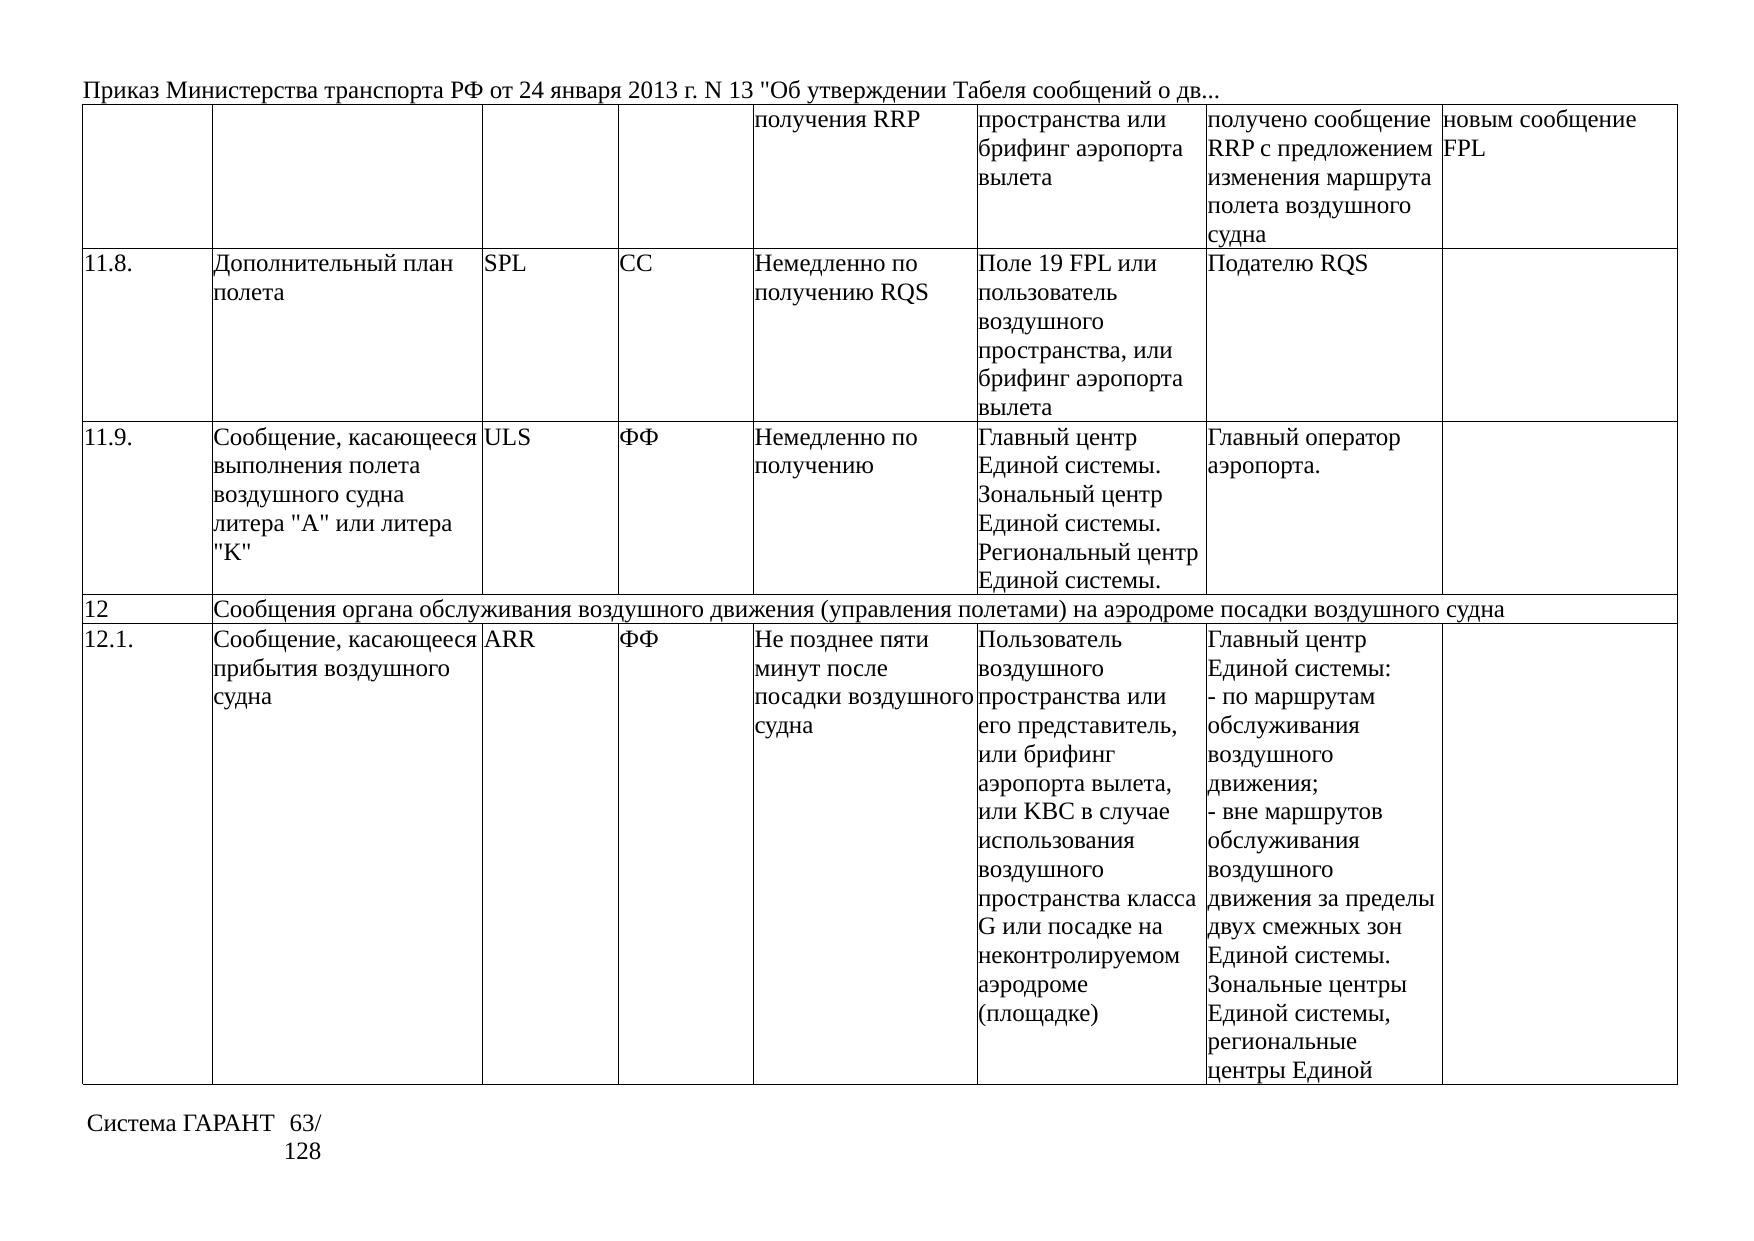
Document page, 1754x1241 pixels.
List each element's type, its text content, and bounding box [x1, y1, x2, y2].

table_cell Пользователь воздушного пространства или его представитель, или брифинг аэропорта вылета, или KBC в случае использования воздушного пространства класса G или посадке на неконтролируемом аэродроме (площадке) [978, 624, 1206, 1084]
table_cell [213, 105, 482, 248]
table_cell 12.1. [83, 624, 212, 1084]
table_cell 11.8. [83, 249, 212, 421]
table_cell Главный центр Единой системы. Зональный центр Единой системы. Региональный центр Единой системы. [978, 422, 1206, 594]
table_cell Немедленно по получению RQS [754, 249, 977, 421]
table_cell пространства или брифинг аэропорта вылета [978, 105, 1206, 248]
table_cell Дополнительный план полета [213, 249, 482, 421]
table_cell [1443, 624, 1677, 1084]
table_cell Главный центр Единой системы: - по маршрутам обслуживания воздушного движения; - вне маршрутов обслуживания воздушного движения за пределы двух смежных зон Единой системы. Зональные центры Единой системы, региональные центры Единой [1207, 624, 1442, 1084]
table_cell получения RRP [754, 105, 977, 248]
table_cell Немедленно по получению [754, 422, 977, 594]
table_cell Сообщение, касающееся прибытия воздушного судна [213, 624, 482, 1084]
table_cell ФФ [619, 422, 753, 594]
table_cell СС [619, 249, 753, 421]
table_cell ARR [483, 624, 618, 1084]
table_cell ULS [483, 422, 618, 594]
table_cell [83, 105, 212, 248]
table_cell Сообщение, касающееся выполнения полета воздушного судна литера "A" или литера "K" [213, 422, 482, 594]
table_cell [1443, 249, 1677, 421]
table_cell SPL [483, 249, 618, 421]
table_cell Главный оператор аэропорта. [1207, 422, 1442, 594]
table_cell 12 [83, 595, 212, 623]
table_cell Поле 19 FPL или пользователь воздушного пространства, или брифинг аэропорта вылета [978, 249, 1206, 421]
table_cell новым сообщение FPL [1443, 105, 1677, 248]
table_cell [1443, 422, 1677, 594]
table_cell [483, 105, 618, 248]
table_cell получено сообщение RRP с предложением изменения маршрута полета воздушного судна [1207, 105, 1442, 248]
table_cell 11.9. [83, 422, 212, 594]
table_cell [619, 105, 753, 248]
table_cell Сообщения органа обслуживания воздушного движения (управления полетами) на аэродроме посадки воздушного судна [213, 595, 1677, 623]
table_cell Не позднее пяти минут после посадки воздушного судна [754, 624, 977, 1084]
table_cell ФФ [619, 624, 753, 1084]
table_cell Подателю RQS [1207, 249, 1442, 421]
